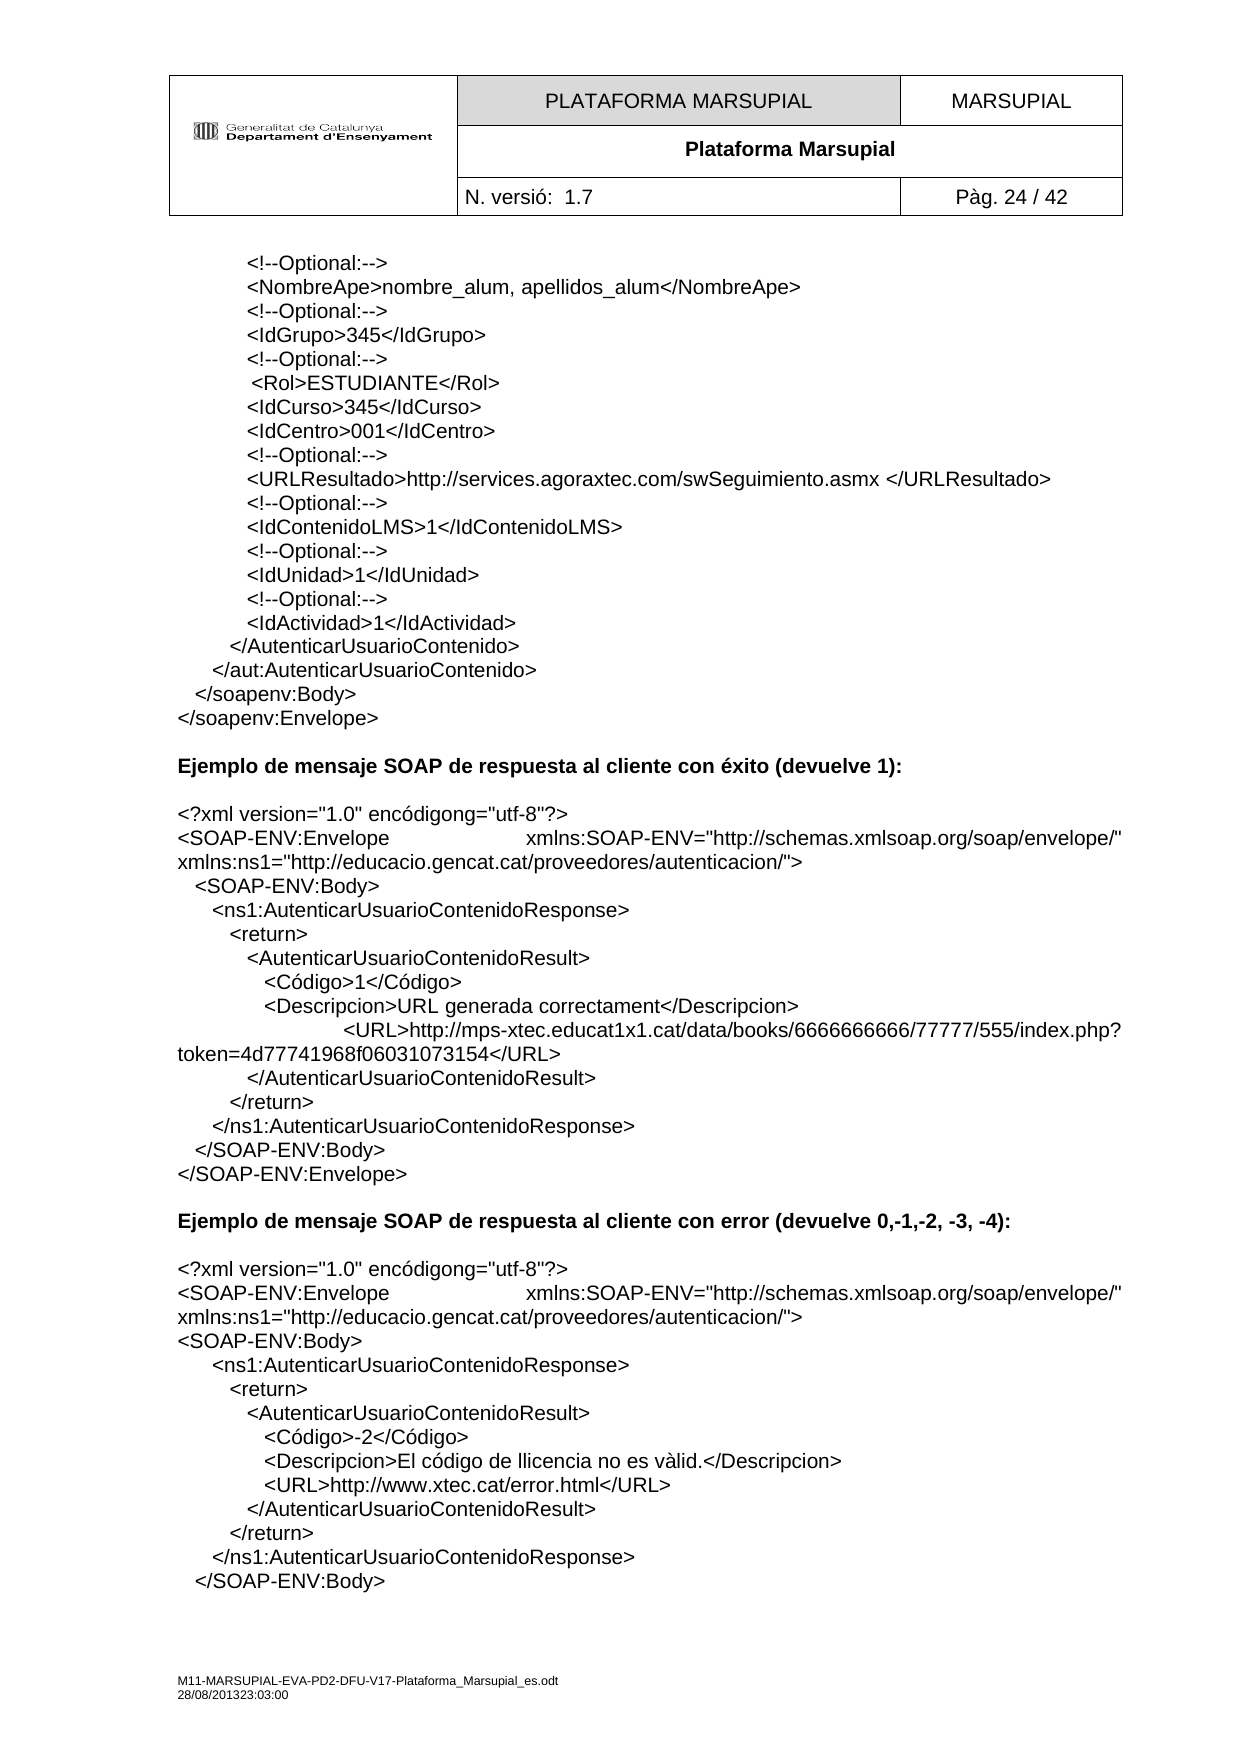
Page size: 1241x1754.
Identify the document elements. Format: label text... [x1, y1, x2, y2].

text </ns1:AutenticarUsuarioContenidoResponse> [177, 1545, 1122, 1569]
text <IdActividad>1</IdActividad> [177, 610, 1122, 634]
text <Código>1</Código> [177, 970, 1122, 994]
text </SOAP-ENV:Body> [177, 1137, 1122, 1161]
text <Descripcion>El código de llicencia no es vàlid.</Descripcion> [177, 1449, 1122, 1473]
text <IdCentro>001</IdCentro> [177, 419, 1122, 443]
text <SOAP-ENV:Envelope xmlns:SOAP-ENV="http://schemas.xmlsoap.org/soap/envelope/" xmlns:ns1="http://educacio.gencat.cat/proveedores/autenticacion/"> [177, 1281, 1122, 1329]
text <SOAP-ENV:Envelope xmlns:SOAP-ENV="http://schemas.xmlsoap.org/soap/envelope/" xmlns:ns1="http://educacio.gencat.cat/proveedores/autenticacion/"> [177, 826, 1122, 874]
text <SOAP-ENV:Body> [177, 874, 1122, 898]
text <Rol>ESTUDIANTE</Rol> [177, 371, 1122, 395]
text <!--Optional:--> [177, 251, 1122, 275]
text </AutenticarUsuarioContenido> [177, 634, 1122, 658]
text <Código>-2</Código> [177, 1425, 1122, 1449]
text <return> [177, 1377, 1122, 1401]
text <IdUnidad>1</IdUnidad> [177, 562, 1122, 586]
text </AutenticarUsuarioContenidoResult> [177, 1497, 1122, 1521]
text <ns1:AutenticarUsuarioContenidoResponse> [177, 898, 1122, 922]
text <!--Optional:--> [177, 586, 1122, 610]
text </soapenv:Body> [177, 682, 1122, 706]
text </aut:AutenticarUsuarioContenido> [177, 658, 1122, 682]
text </ns1:AutenticarUsuarioContenidoResponse> [177, 1113, 1122, 1137]
text <!--Optional:--> [177, 299, 1122, 323]
text </SOAP-ENV:Envelope> [177, 1161, 1122, 1185]
text Ejemplo de mensaje SOAP de respuesta al cliente con error (devuelve 0,-1,-2, -3, -4): [177, 1209, 1122, 1233]
text <!--Optional:--> [177, 538, 1122, 562]
text <Descripcion>URL generada correctament</Descripcion> [177, 994, 1122, 1018]
text <URL>http://www.xtec.cat/error.html</URL> [177, 1473, 1122, 1497]
text </soapenv:Envelope> [177, 706, 1122, 730]
text <URLResultado>http://services.agoraxtec.com/swSeguimiento.asmx </URLResultado> [177, 467, 1122, 491]
text Ejemplo de mensaje SOAP de respuesta al cliente con éxito (devuelve 1): [177, 754, 1122, 778]
text <NombreApe>nombre_alum, apellidos_alum</NombreApe> [177, 275, 1122, 299]
text </SOAP-ENV:Body> [177, 1569, 1122, 1593]
text <IdContenidoLMS>1</IdContenidoLMS> [177, 514, 1122, 538]
text <URL>http://mps-xtec.educat1x1.cat/data/books/6666666666/77777/555/index.php?token=4d77741968f06031073154</URL> [177, 1018, 1122, 1066]
text <IdCurso>345</IdCurso> [177, 395, 1122, 419]
text <AutenticarUsuarioContenidoResult> [177, 1401, 1122, 1425]
text <IdGrupo>345</IdGrupo> [177, 323, 1122, 347]
text <!--Optional:--> [177, 491, 1122, 514]
text <!--Optional:--> [177, 347, 1122, 371]
text <return> [177, 922, 1122, 946]
text <?xml version="1.0" encódigong="utf-8"?> [177, 802, 1122, 826]
text <?xml version="1.0" encódigong="utf-8"?> [177, 1257, 1122, 1281]
text </AutenticarUsuarioContenidoResult> [177, 1066, 1122, 1089]
text <AutenticarUsuarioContenidoResult> [177, 946, 1122, 970]
text <SOAP-ENV:Body> [177, 1329, 1122, 1353]
text <!--Optional:--> [177, 443, 1122, 467]
text </return> [177, 1521, 1122, 1545]
text </return> [177, 1089, 1122, 1113]
text <ns1:AutenticarUsuarioContenidoResponse> [177, 1353, 1122, 1377]
